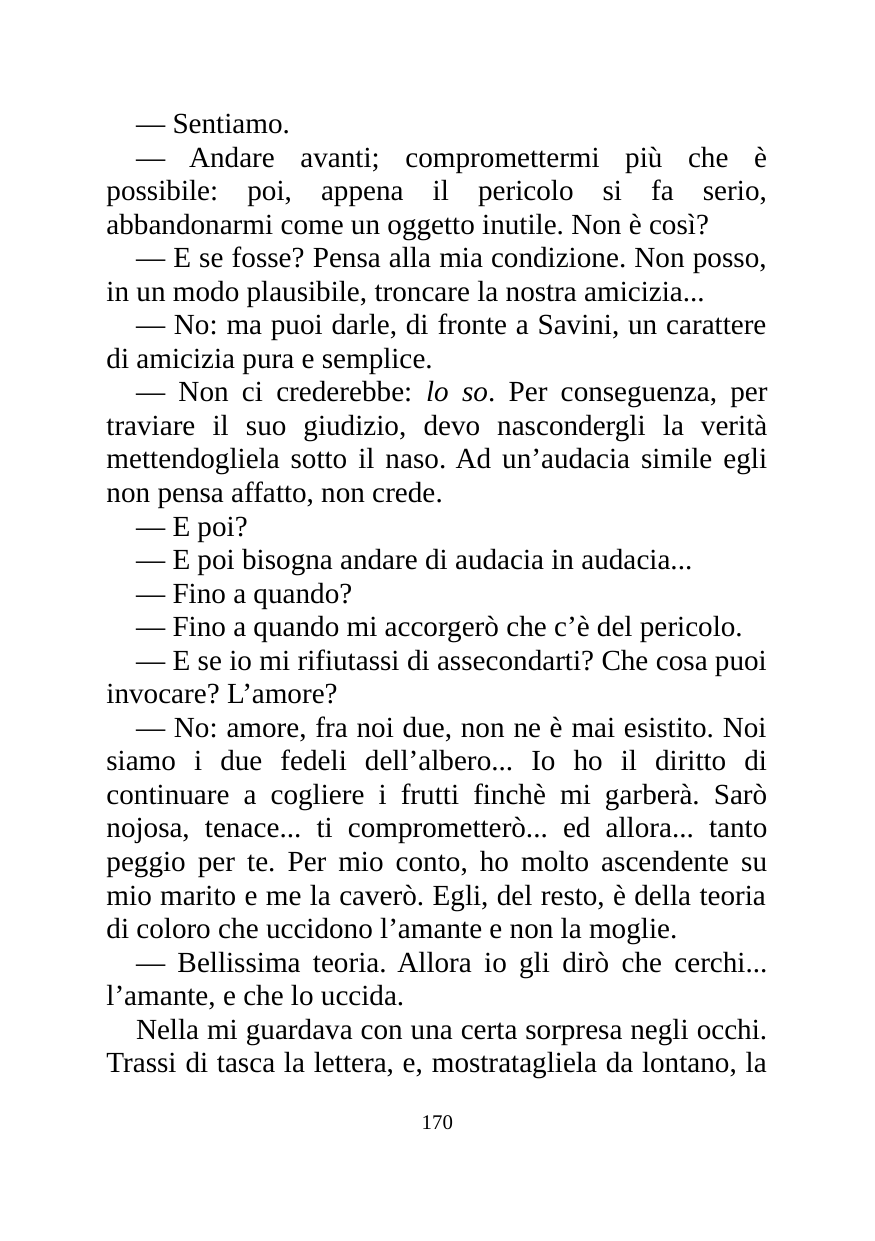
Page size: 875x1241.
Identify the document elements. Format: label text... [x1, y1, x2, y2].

text — Fino a quando? [106, 576, 768, 609]
text — Sentiamo. [106, 106, 768, 140]
text — E se io mi rifiutassi di assecondarti? Che cosa puoi invocare? L’amore? [106, 643, 768, 710]
text — Fino a quando mi accorgerò che c’è del pericolo. [106, 609, 768, 643]
text — Bellissima teoria. Allora io gli dirò che cerchi... l’amante, e che lo uccida. [106, 945, 768, 1012]
text — E poi? [106, 509, 768, 542]
text — E se fosse? Pensa alla mia condizione. Non posso, in un modo plausibile, troncare la nostra amicizia... [106, 240, 768, 307]
text — No: amore, fra noi due, non ne è mai esistito. Noi siamo i due fedeli dell’albero... Io ho il diritto di continuare a cogliere i frutti finchè mi garberà. Sarò nojosa, tenace... ti comprometterò... ed allora... tanto peggio per te. Per mio conto, ho molto ascendente su mio marito e me la caverò. Egli, del resto, è della teoria di coloro che uccidono l’amante e non la moglie. [106, 710, 768, 945]
text Nella mi guardava con una certa sorpresa negli occhi. Trassi di tasca la lettera, e, mostratagliela da lontano, la [106, 1012, 768, 1079]
text — No: ma puoi darle, di fronte a Savini, un carattere di amicizia pura e semplice. [106, 307, 768, 374]
text — Andare avanti; compromettermi più che è possibile: poi, appena il pericolo si fa serio, abbandonarmi come un oggetto inutile. Non è così? [106, 140, 768, 240]
text — E poi bisogna andare di audacia in audacia... [106, 542, 768, 576]
text — Non ci crederebbe: lo so. Per conseguenza, per traviare il suo giudizio, devo nascondergli la verità mettendogliela sotto il naso. Ad un’audacia simile egli non pensa affatto, non crede. [106, 374, 768, 509]
